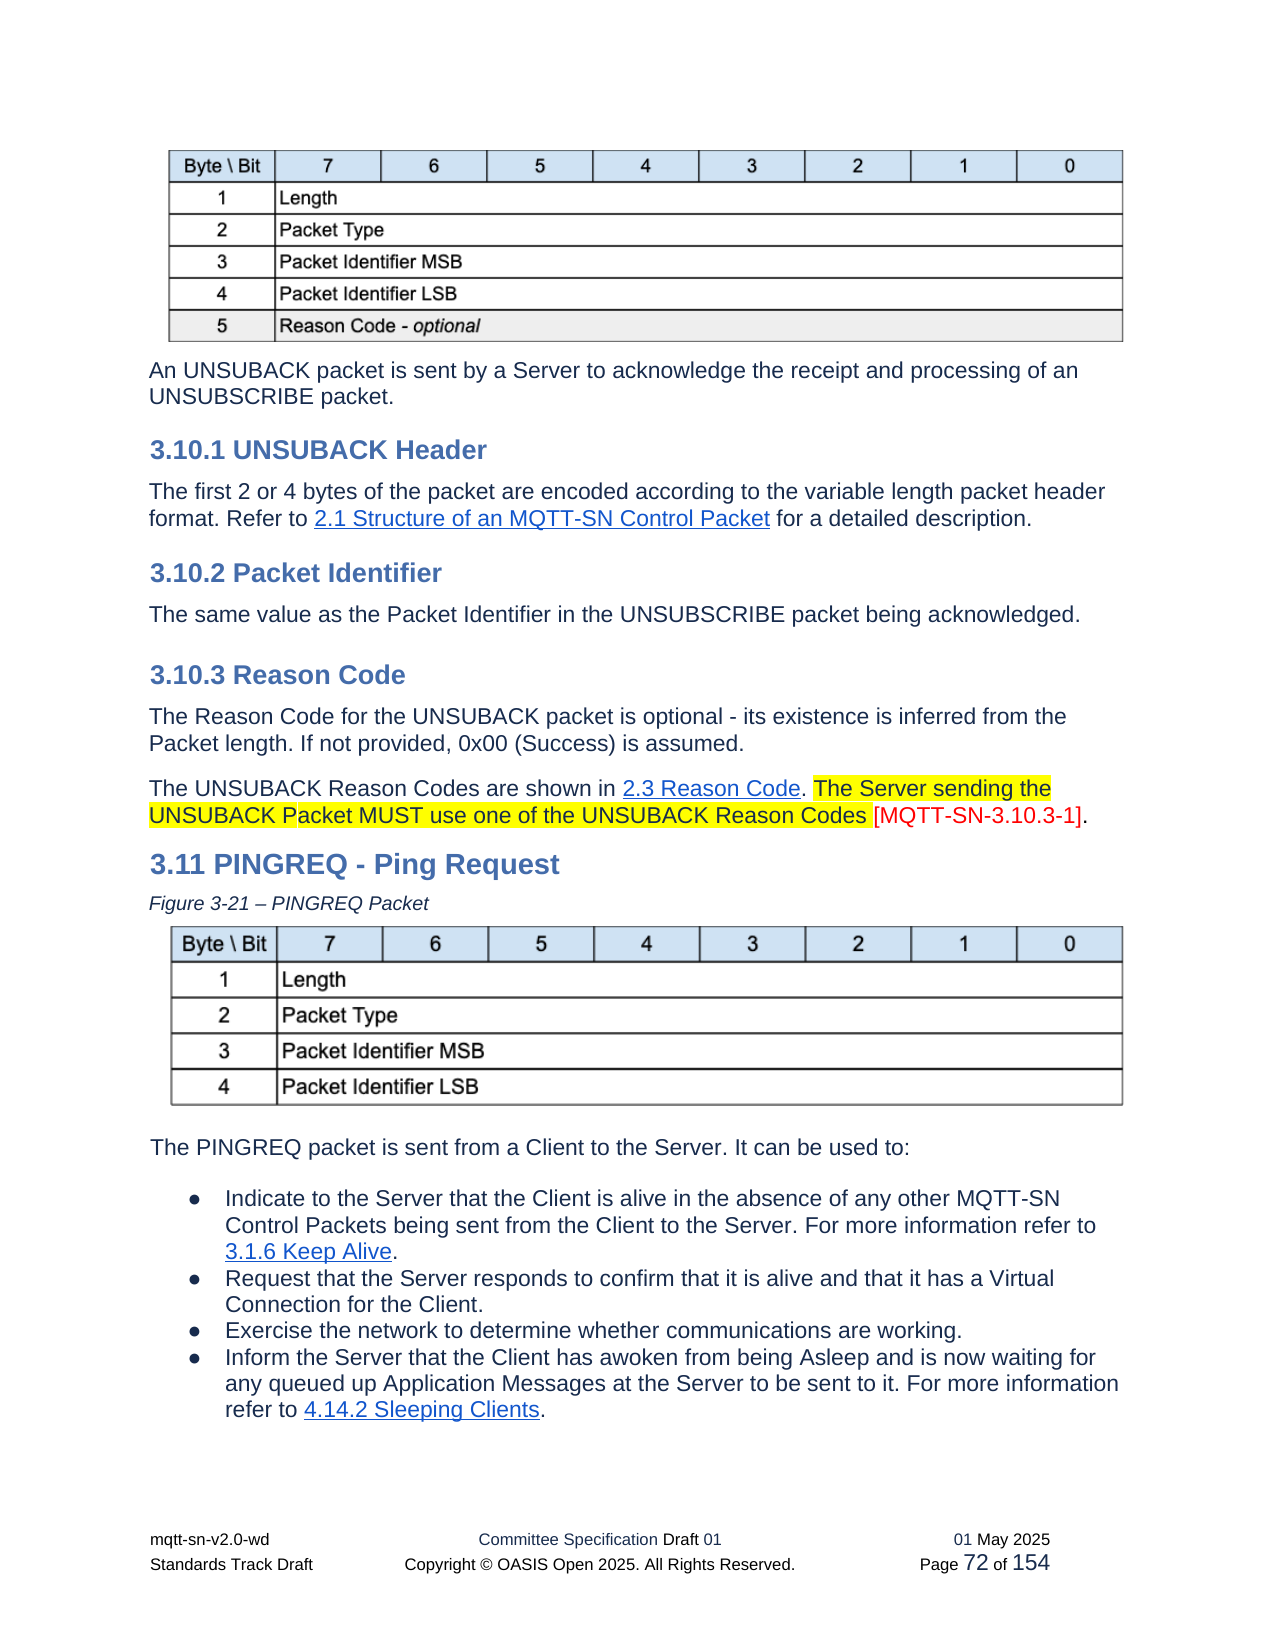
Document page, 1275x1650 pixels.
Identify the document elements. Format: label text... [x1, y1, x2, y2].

text The same value as the Packet Identifier in the UNSUBSCRIBE packet being acknowledged. [148, 601, 1124, 627]
subtitle 3.11 PINGREQ - Ping Request [150, 847, 1124, 881]
text The Reason Code for the UNSUBACK packet is optional - its existence is inferred from the Packet length. If not provided, 0x00 (Success) is assumed. [148, 703, 1124, 756]
text An UNSUBACK packet is sent by a Server to acknowledge the receipt and processing of an UNSUBSCRIBE packet. [148, 357, 1124, 409]
picture [148, 150, 1124, 342]
list Request that the Server responds to confirm that it is alive and that it has a Virtual Connection for the Client. [187, 1264, 1125, 1317]
list Indicate to the Server that the Client is alive in the absence of any other MQTT-SN Control Packets being sent from the Client to the Server. For more information refer to 3.1.6 Keep Alive. [187, 1185, 1125, 1264]
list Inform the Server that the Client has awoken from being Asleep and is now waiting for any queued up Application Messages at the Server to be sent to it. For more information refer to 4.14.2 Sleeping Clients. [187, 1343, 1125, 1423]
picture [148, 926, 1124, 1106]
text The PINGREQ packet is sent from a Client to the Server. It can be used to: [150, 1134, 1125, 1160]
list Exercise the network to determine whether communications are working. [187, 1317, 1125, 1343]
text The first 2 or 4 bytes of the packet are encoded according to the variable length packet header format. Refer to 2.1 Structure of an MQTT-SN Control Packet for a detailed description. [148, 478, 1124, 532]
subtitle 3.10.2 Packet Identifier [150, 557, 1124, 588]
subtitle 3.10.3 Reason Code [150, 659, 1124, 690]
subtitle 3.10.1 UNSUBACK Header [150, 434, 1124, 466]
text The UNSUBACK Reason Codes are shown in 2.3 Reason Code. The Server sending the UNSUBACK Packet MUST use one of the UNSUBACK Reason Codes [MQTT-SN-3.10.3-1]. [148, 775, 1124, 828]
text Figure 3-21 – PINGREQ Packet [148, 892, 1124, 914]
